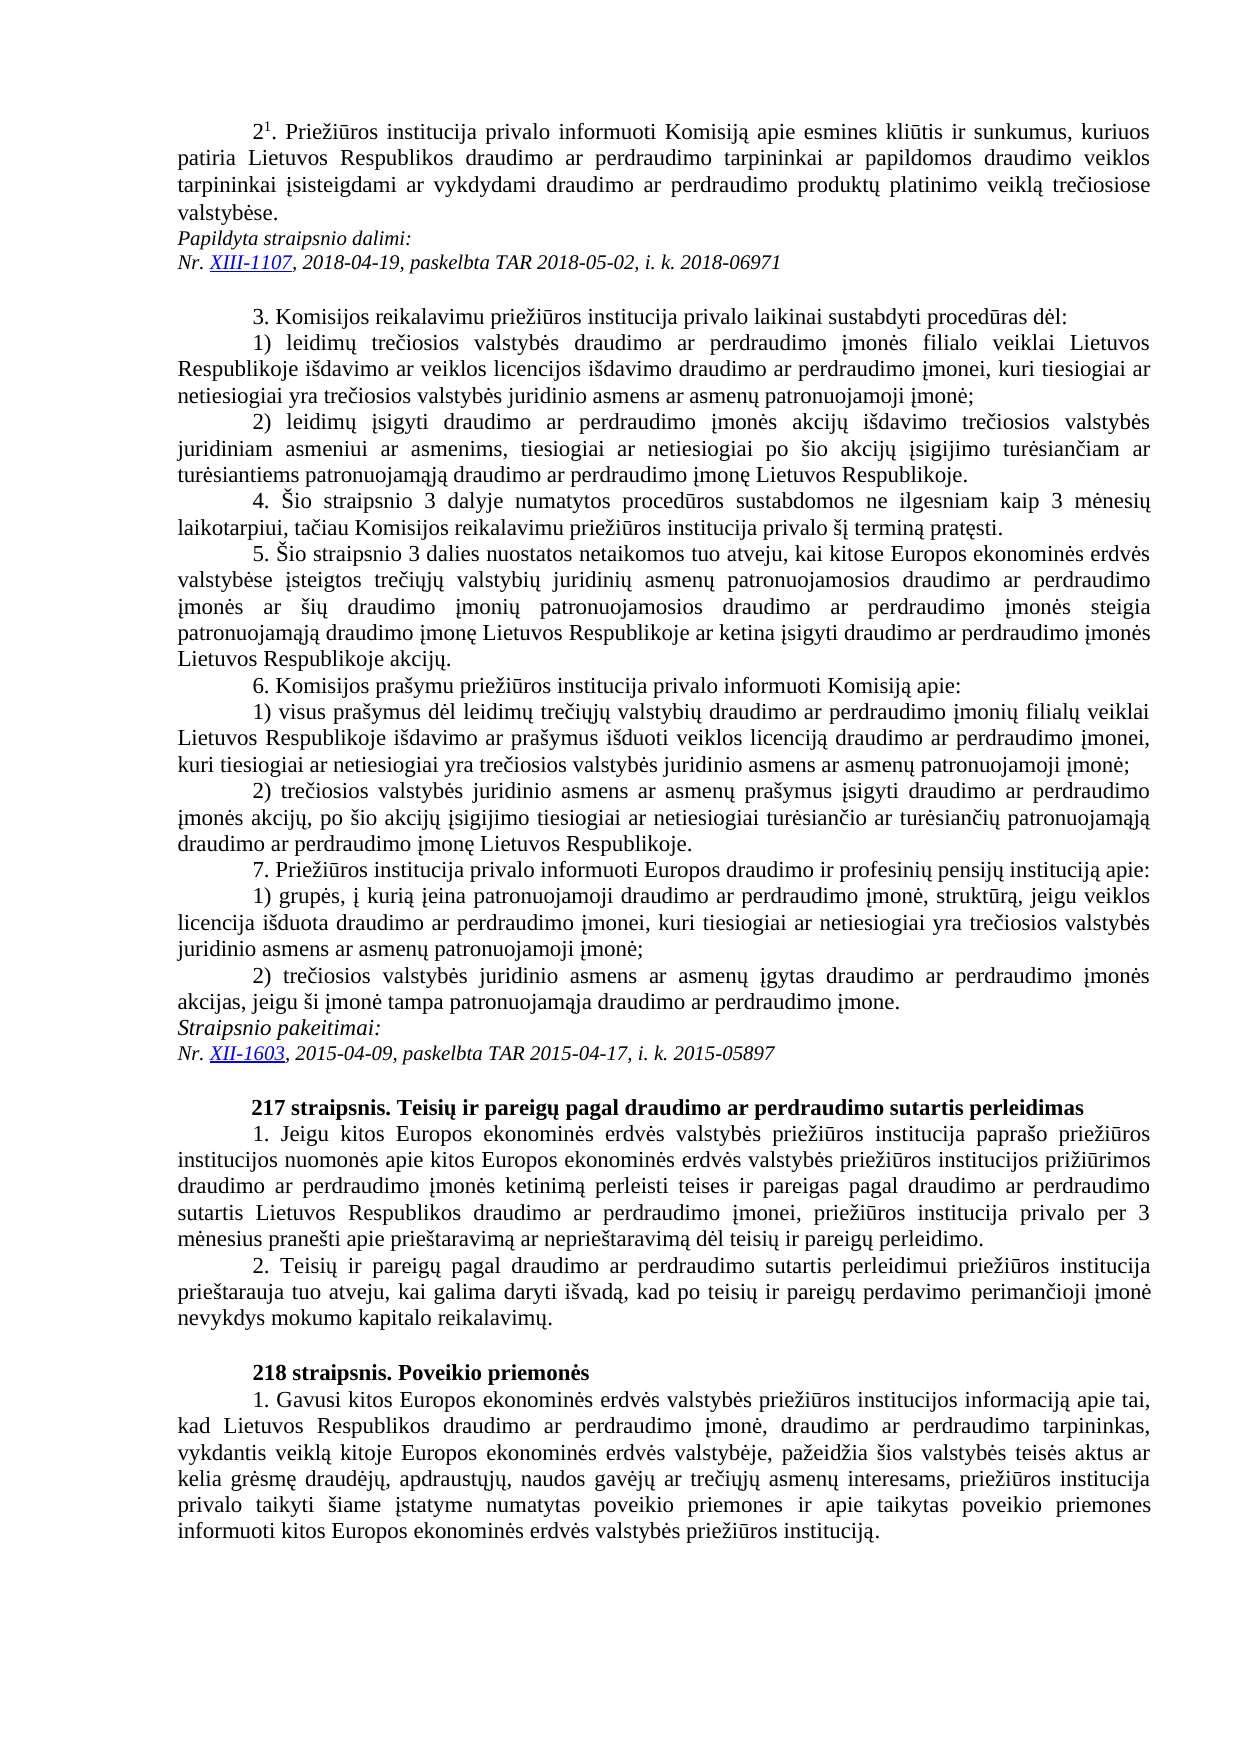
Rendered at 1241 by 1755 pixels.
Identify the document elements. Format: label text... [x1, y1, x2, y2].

text Papildyta straipsnio dalimi: [177, 226, 1152, 250]
text 21. Priežiūros institucija privalo informuoti Komisiją apie esmines kliūtis ir sunkumus, kuriuos patiria Lietuvos Respublikos draudimo ar perdraudimo tarpininkai ar papildomos draudimo veiklos tarpininkai įsisteigdami ar vykdydami draudimo ar perdraudimo produktų platinimo veiklą trečiosiose valstybėse. [177, 118, 1152, 226]
text 1. Jeigu kitos Europos ekonominės erdvės valstybės priežiūros institucija paprašo priežiūros institucijos nuomonės apie kitos Europos ekonominės erdvės valstybės priežiūros institucijos prižiūrimos draudimo ar perdraudimo įmonės ketinimą perleisti teises ir pareigas pagal draudimo ar perdraudimo sutartis Lietuvos Respublikos draudimo ar perdraudimo įmonei, priežiūros institucija privalo per 3 mėnesius pranešti apie prieštaravimą ar neprieštaravimą dėl teisių ir pareigų perleidimo. [177, 1120, 1152, 1252]
text 2. Teisių ir pareigų pagal draudimo ar perdraudimo sutartis perleidimui priežiūros institucija prieštarauja tuo atveju, kai galima daryti išvadą, kad po teisių ir pareigų perdavimo perimančioji įmonė nevykdys mokumo kapitalo reikalavimų. [177, 1252, 1152, 1331]
text 7. Priežiūros institucija privalo informuoti Europos draudimo ir profesinių pensijų instituciją apie: [177, 856, 1152, 883]
text 3. Komisijos reikalavimu priežiūros institucija privalo laikinai sustabdyti procedūras dėl: [177, 303, 1152, 329]
text 217 straipsnis. Teisių ir pareigų pagal draudimo ar perdraudimo sutartis perleidimas [251, 1093, 1152, 1120]
text 1) leidimų trečiosios valstybės draudimo ar perdraudimo įmonės filialo veiklai Lietuvos Respublikoje išdavimo ar veiklos licencijos išdavimo draudimo ar perdraudimo įmonei, kuri tiesiogiai ar netiesiogiai yra trečiosios valstybės juridinio asmens ar asmenų patronuojamoji įmonė; [177, 329, 1152, 408]
text 2) trečiosios valstybės juridinio asmens ar asmenų įgytas draudimo ar perdraudimo įmonės akcijas, jeigu ši įmonė tampa patronuojamąja draudimo ar perdraudimo įmone. [177, 962, 1152, 1014]
text 5. Šio straipsnio 3 dalies nuostatos netaikomos tuo atveju, kai kitose Europos ekonominės erdvės valstybėse įsteigtos trečiųjų valstybių juridinių asmenų patronuojamosios draudimo ar perdraudimo įmonės ar šių draudimo įmonių patronuojamosios draudimo ar perdraudimo įmonės steigia patronuojamąją draudimo įmonę Lietuvos Respublikoje ar ketina įsigyti draudimo ar perdraudimo įmonės Lietuvos Respublikoje akcijų. [177, 540, 1152, 672]
text 6. Komisijos prašymu priežiūros institucija privalo informuoti Komisiją apie: [177, 672, 1152, 698]
text 2) trečiosios valstybės juridinio asmens ar asmenų prašymus įsigyti draudimo ar perdraudimo įmonės akcijų, po šio akcijų įsigijimo tiesiogiai ar netiesiogiai turėsiančio ar turėsiančių patronuojamąją draudimo ar perdraudimo įmonę Lietuvos Respublikoje. [177, 777, 1152, 856]
text Straipsnio pakeitimai: [177, 1014, 1152, 1041]
text Nr. XIII-1107, 2018-04-19, paskelbta TAR 2018-05-02, i. k. 2018-06971 [177, 250, 1152, 274]
text 1) grupės, į kurią įeina patronuojamoji draudimo ar perdraudimo įmonė, struktūrą, jeigu veiklos licencija išduota draudimo ar perdraudimo įmonei, kuri tiesiogiai ar netiesiogiai yra trečiosios valstybės juridinio asmens ar asmenų patronuojamoji įmonė; [177, 883, 1152, 962]
subtitle 218 straipsnis. Poveikio priemonės [177, 1359, 1152, 1386]
text 4. Šio straipsnio 3 dalyje numatytos procedūros sustabdomos ne ilgesniam kaip 3 mėnesių laikotarpiui, tačiau Komisijos reikalavimu priežiūros institucija privalo šį terminą pratęsti. [177, 487, 1152, 540]
text 1. Gavusi kitos Europos ekonominės erdvės valstybės priežiūros institucijos informaciją apie tai, kad Lietuvos Respublikos draudimo ar perdraudimo įmonė, draudimo ar perdraudimo tarpininkas, vykdantis veiklą kitoje Europos ekonominės erdvės valstybėje, pažeidžia šios valstybės teisės aktus ar kelia grėsmę draudėjų, apdraustųjų, naudos gavėjų ar trečiųjų asmenų interesams, priežiūros institucija privalo taikyti šiame įstatyme numatytas poveikio priemones ir apie taikytas poveikio priemones informuoti kitos Europos ekonominės erdvės valstybės priežiūros instituciją. [177, 1386, 1152, 1544]
text 2) leidimų įsigyti draudimo ar perdraudimo įmonės akcijų išdavimo trečiosios valstybės juridiniam asmeniui ar asmenims, tiesiogiai ar netiesiogiai po šio akcijų įsigijimo turėsiančiam ar turėsiantiems patronuojamąją draudimo ar perdraudimo įmonę Lietuvos Respublikoje. [177, 408, 1152, 487]
text 1) visus prašymus dėl leidimų trečiųjų valstybių draudimo ar perdraudimo įmonių filialų veiklai Lietuvos Respublikoje išdavimo ar prašymus išduoti veiklos licenciją draudimo ar perdraudimo įmonei, kuri tiesiogiai ar netiesiogiai yra trečiosios valstybės juridinio asmens ar asmenų patronuojamoji įmonė; [177, 698, 1152, 777]
text Nr. XII-1603, 2015-04-09, paskelbta TAR 2015-04-17, i. k. 2015-05897 [177, 1041, 1152, 1065]
